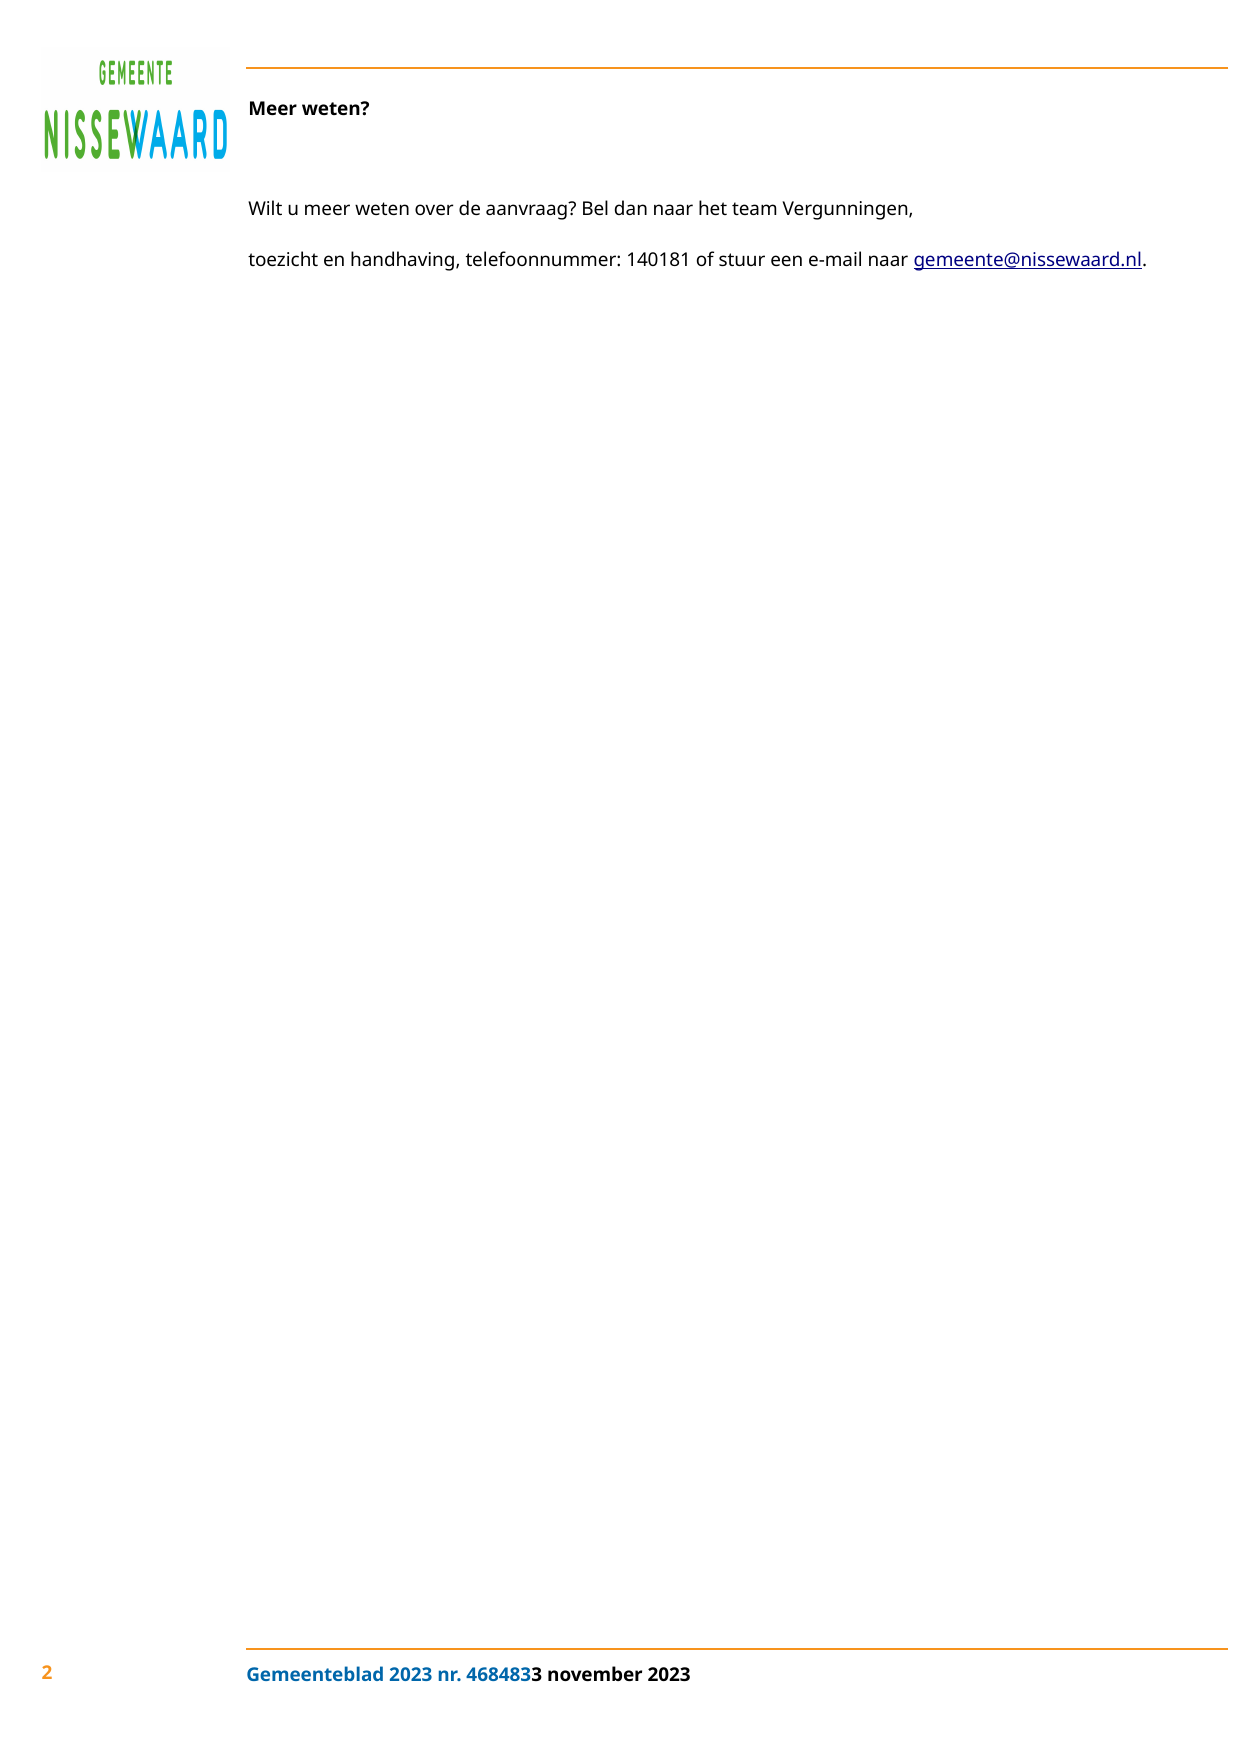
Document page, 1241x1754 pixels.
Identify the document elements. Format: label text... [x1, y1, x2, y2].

text toezicht en handhaving, telefoonnummer: 140181 of stuur een e-mail naar gemeente@nissewaard.nl. [248, 246, 1152, 272]
picture [41, 47, 231, 172]
text Wilt u meer weten over de aanvraag? Bel dan naar het team Vergunningen, [248, 196, 1152, 221]
text Meer weten? [248, 95, 1152, 121]
